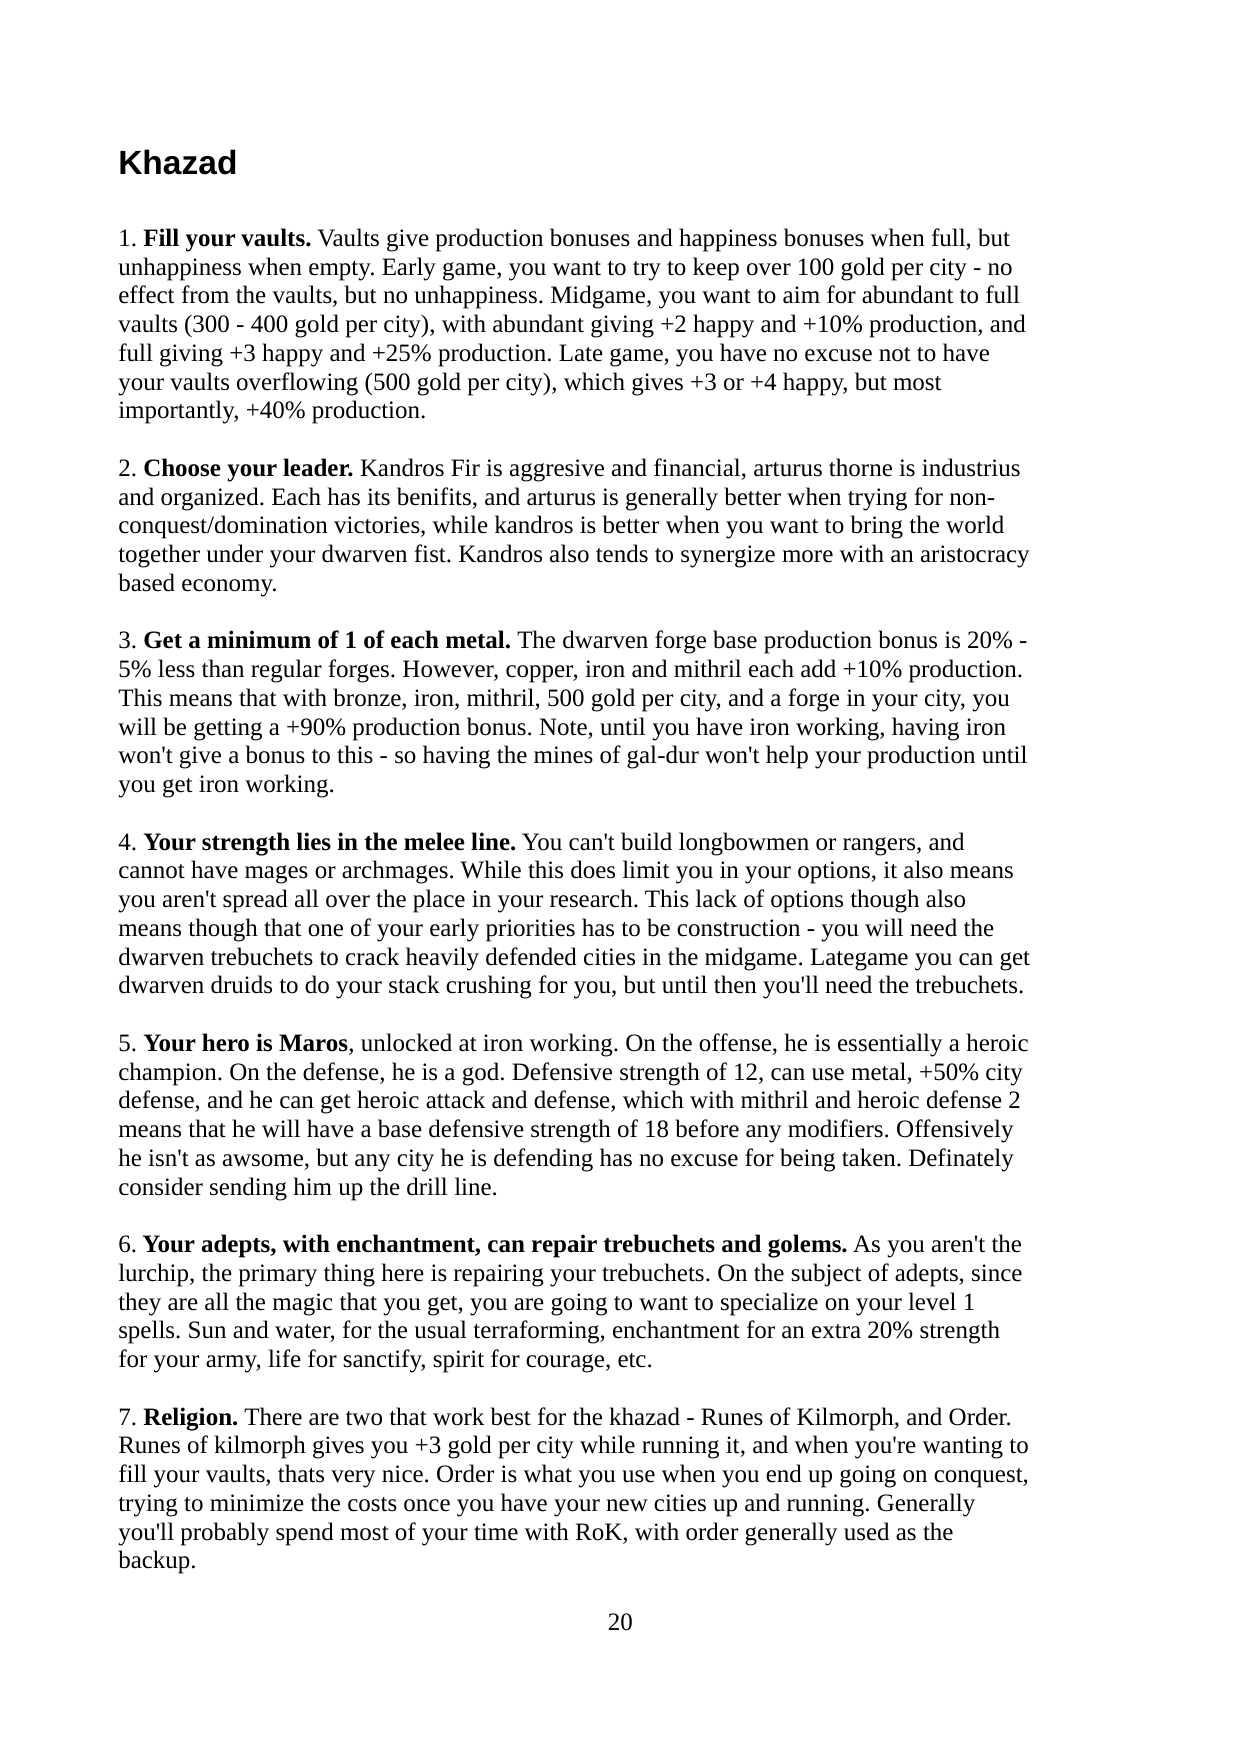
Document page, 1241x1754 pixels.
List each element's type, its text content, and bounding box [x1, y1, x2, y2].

text 5. Your hero is Maros, unlocked at iron working. On the offense, he is essentially a heroic champion. On the defense, he is a god. Defensive strength of 12, can use metal, +50% city defense, and he can get heroic attack and defense, which with mithril and heroic defense 2 means that he will have a base defensive strength of 18 before any modifiers. Offensively he isn't as awsome, but any city he is defending has no excuse for being taken. Definately consider sending him up the drill line. [118, 1028, 1032, 1201]
text 2. Choose your leader. Kandros Fir is aggresive and financial, arturus thorne is industrius and organized. Each has its benifits, and arturus is generally better when trying for non-conquest/domination victories, while kandros is better when you want to bring the world together under your dwarven fist. Kandros also tends to synergize more with an aristocracy based economy. [118, 453, 1032, 597]
text 1. Fill your vaults. Vaults give production bonuses and happiness bonuses when full, but unhappiness when empty. Early game, you want to try to keep over 100 gold per city - no effect from the vaults, but no unhappiness. Midgame, you want to aim for abundant to full vaults (300 - 400 gold per city), with abundant giving +2 happy and +10% production, and full giving +3 happy and +25% production. Late game, you have no excuse not to have your vaults overflowing (500 gold per city), which gives +3 or +4 happy, but most importantly, +40% production. [118, 223, 1032, 424]
text 6. Your adepts, with enchantment, can repair trebuchets and golems. As you aren't the lurchip, the primary thing here is repairing your trebuchets. On the subject of adepts, since they are all the magic that you get, you are going to want to specialize on your level 1 spells. Sun and water, for the usual terraforming, enchantment for an extra 20% strength for your army, life for sanctify, spirit for courage, etc. [118, 1229, 1032, 1373]
text 7. Religion. There are two that work best for the khazad - Runes of Kilmorph, and Order. Runes of kilmorph gives you +3 gold per city while running it, and when you're wanting to fill your vaults, thats very nice. Order is what you use when you end up going on conquest, trying to minimize the costs once you have your new cities up and running. Generally you'll probably spend most of your time with RoK, with order generally used as the backup. [118, 1402, 1032, 1574]
subtitle Khazad [118, 143, 1122, 182]
text 3. Get a minimum of 1 of each metal. The dwarven forge base production bonus is 20% - 5% less than regular forges. However, copper, iron and mithril each add +10% production. This means that with bronze, iron, mithril, 500 gold per city, and a forge in your city, you will be getting a +90% production bonus. Note, until you have iron working, having iron won't give a bonus to this - so having the mines of gal-dur won't help your production until you get iron working. [118, 626, 1032, 798]
text 4. Your strength lies in the melee line. You can't build longbowmen or rangers, and cannot have mages or archmages. While this does limit you in your options, it also means you aren't spread all over the place in your research. This lack of options though also means though that one of your early priorities has to be construction - you will need the dwarven trebuchets to crack heavily defended cities in the midgame. Lategame you can get dwarven druids to do your stack crushing for you, but until then you'll need the trebuchets. [118, 827, 1032, 999]
